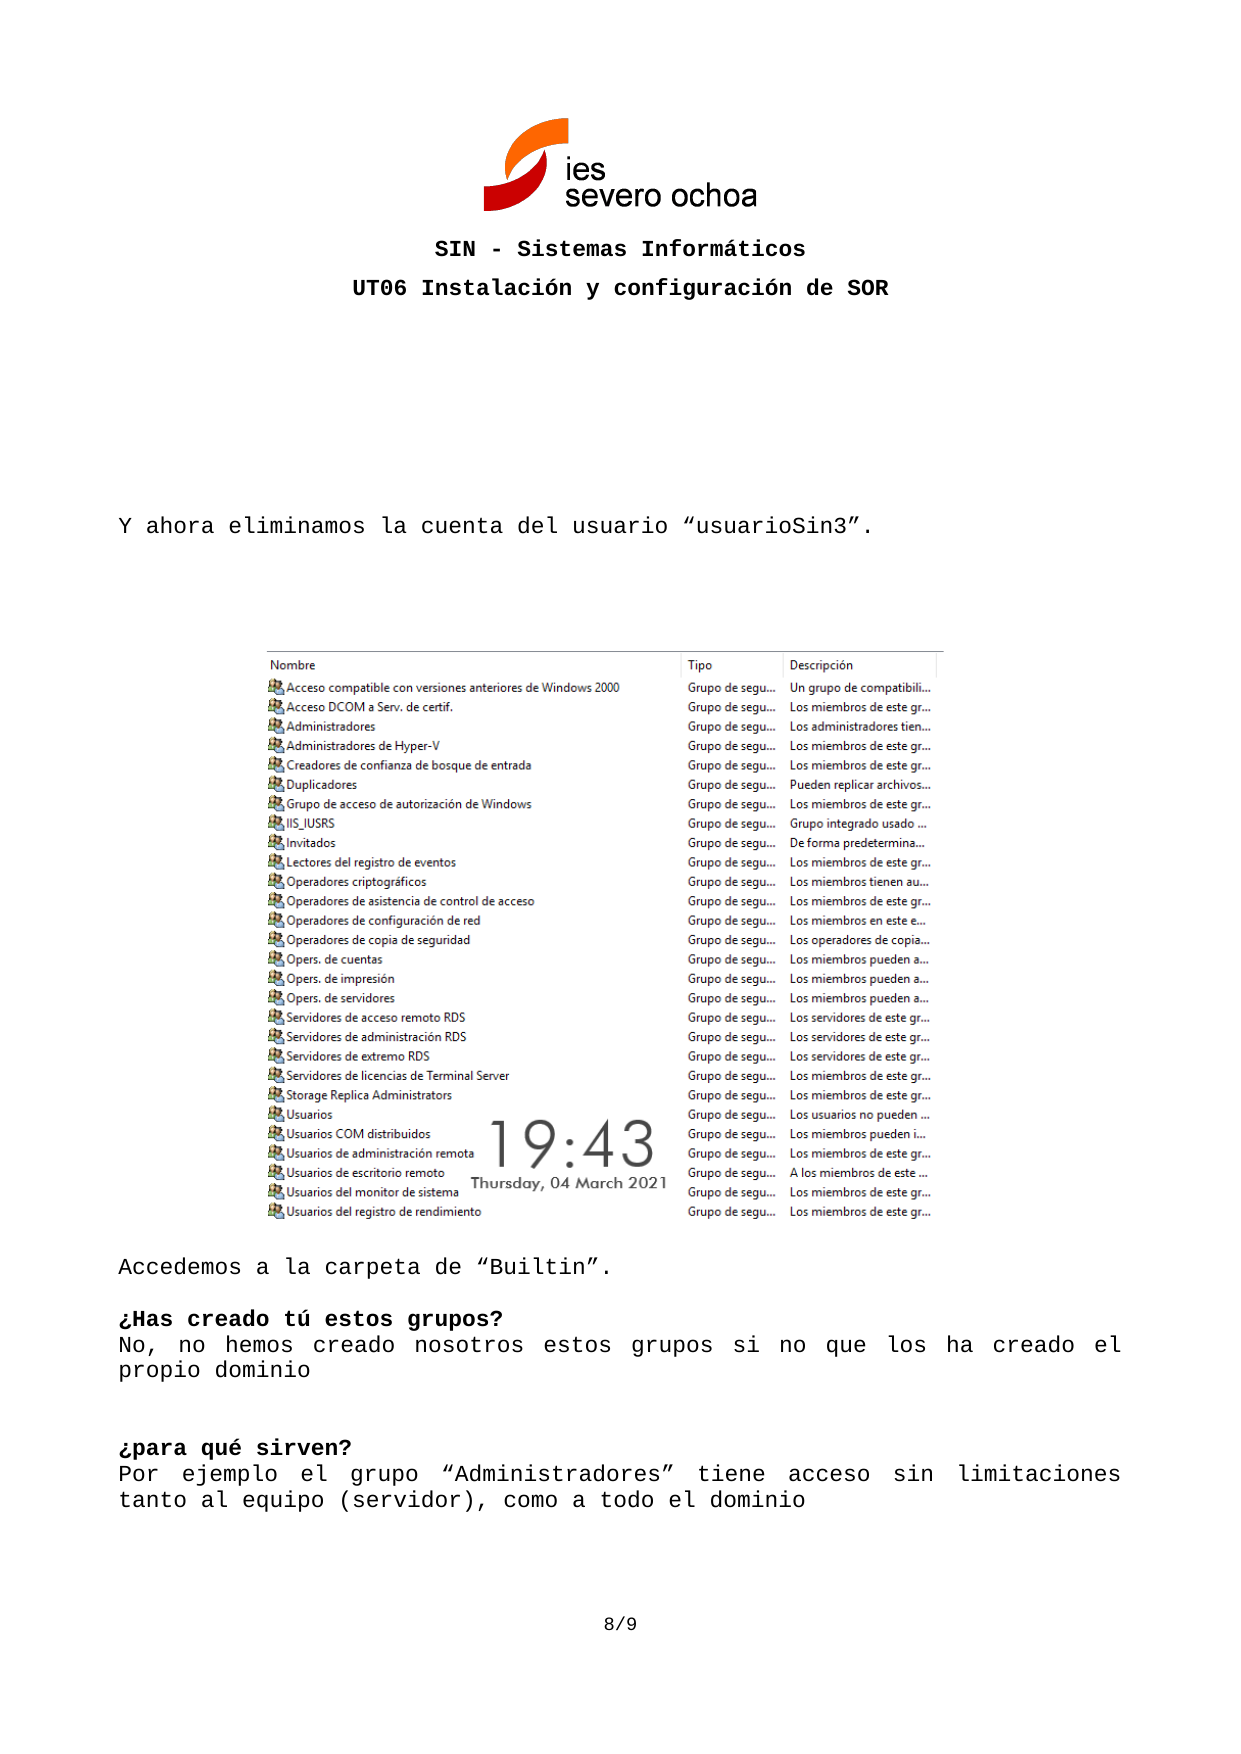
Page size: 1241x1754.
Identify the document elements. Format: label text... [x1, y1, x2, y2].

text Accedemos a la carpeta de “Builtin”. [118, 1255, 1122, 1281]
text ¿Has creado tú estos grupos? [118, 1307, 1122, 1333]
text Y ahora eliminamos la cuenta del usuario “usuarioSin3”. [118, 515, 1122, 541]
text ¿para qué sirven? [118, 1437, 1122, 1463]
text Por ejemplo el grupo “Administradores” tiene acceso sin limitaciones tanto al equipo (servidor), como a todo el dominio [118, 1463, 1122, 1514]
picture [266, 651, 944, 1225]
picture [483, 118, 757, 211]
text No, no hemos creado nosotros estos grupos si no que los ha creado el propio dominio [118, 1333, 1122, 1385]
